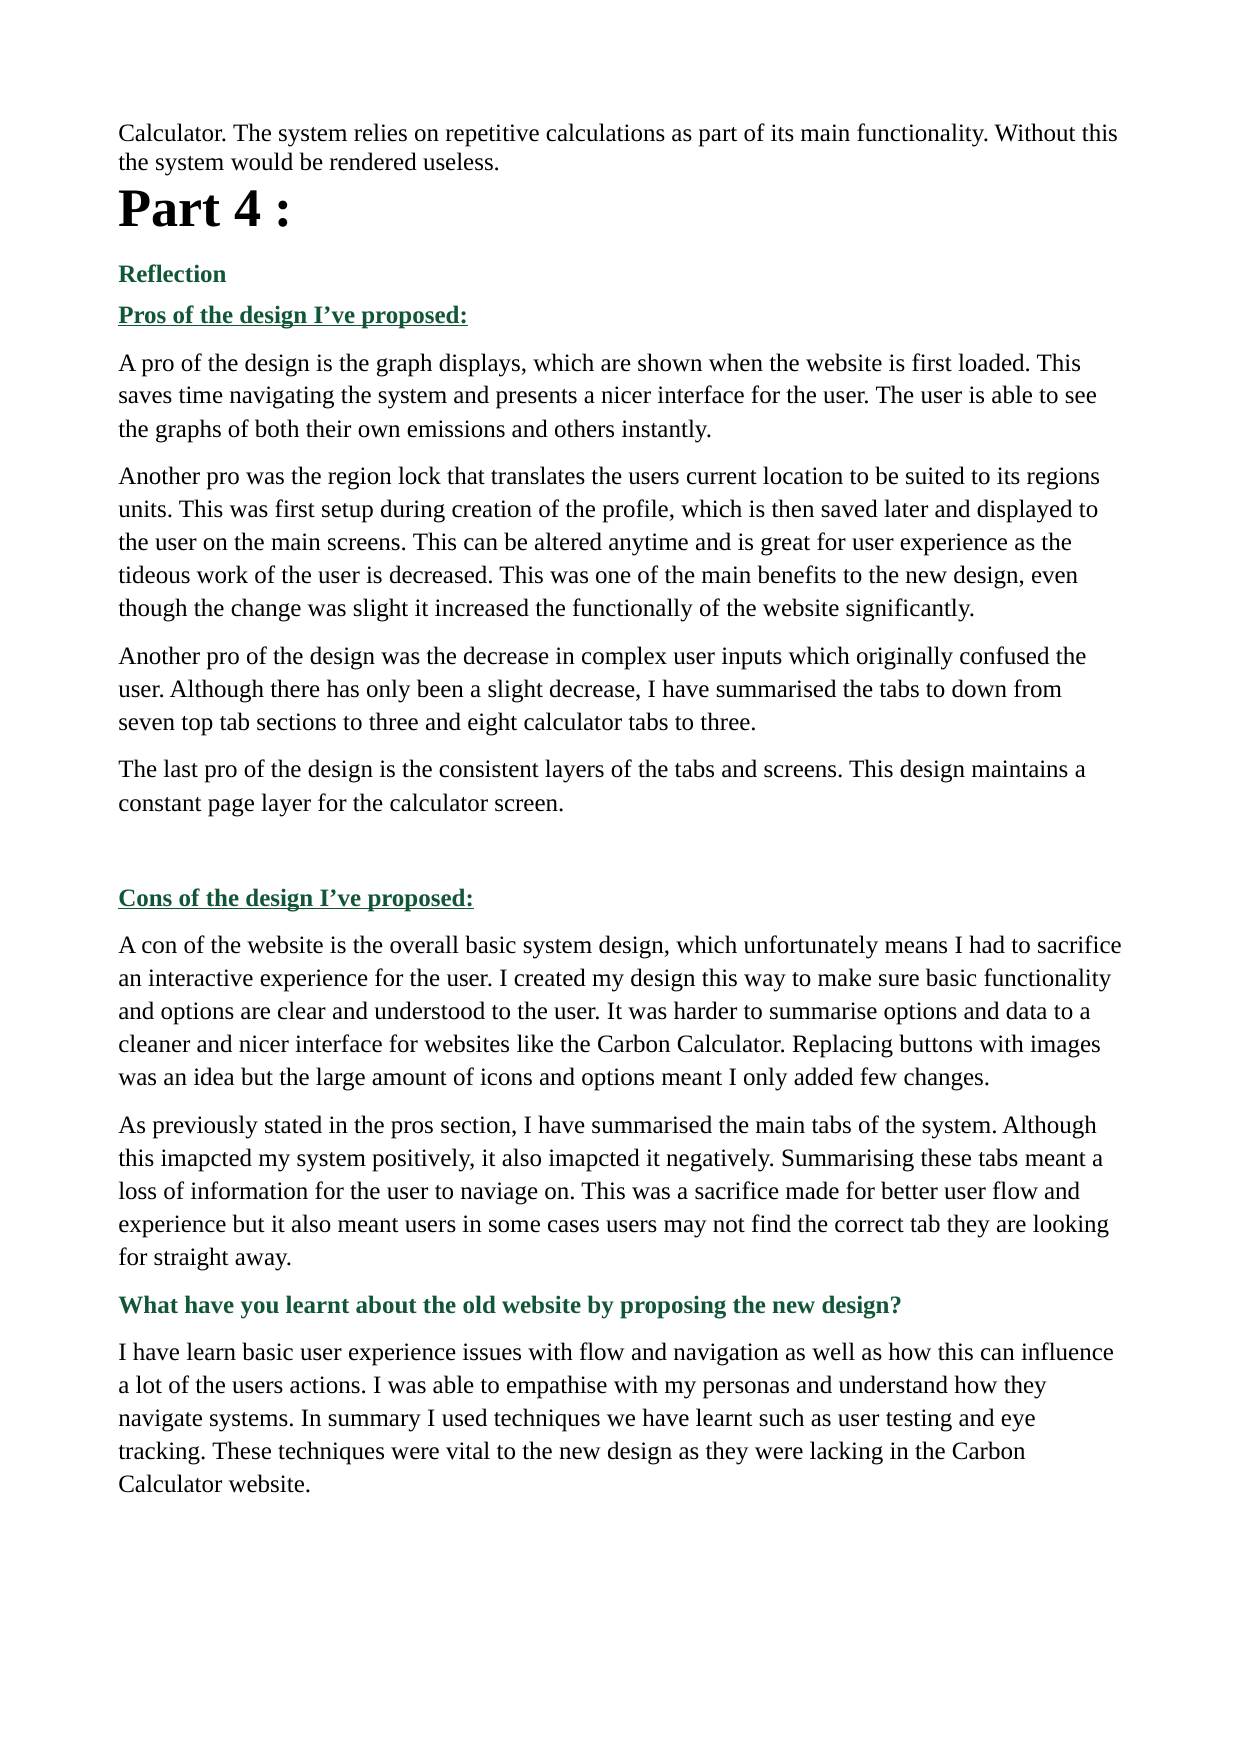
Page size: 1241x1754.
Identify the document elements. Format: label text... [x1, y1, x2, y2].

text A con of the website is the overall basic system design, which unfortunately means I had to sacrifice an interactive experience for the user. I created my design this way to make sure basic functionality and options are clear and understood to the user. It was harder to summarise options and data to a cleaner and nicer interface for websites like the Carbon Calculator. Replacing buttons with images was an idea but the large amount of icons and options meant I only added few changes. [118, 930, 1122, 1091]
text The last pro of the design is the consistent layers of the tabs and screens. This design maintains a constant page layer for the calculator screen. [118, 754, 1122, 816]
text What have you learnt about the old website by proposing the new design? [118, 1290, 1122, 1318]
text Another pro was the region lock that translates the users current location to be suited to its regions units. This was first setup during creation of the profile, which is then saved later and displayed to the user on the main screens. This can be altered anytime and is great for user experience as the tideous work of the user is decreased. This was one of the main benefits to the new design, even though the change was slight it increased the functionally of the website significantly. [118, 461, 1122, 622]
text Calculator. The system relies on repetitive calculations as part of its main functionality. Without this the system would be rendered useless. [118, 118, 1122, 176]
text Another pro of the design was the decrease in complex user inputs which originally confused the user. Although there has only been a slight decrease, I have summarised the tabs to down from seven top tab sections to three and eight calculator tabs to three. [118, 641, 1122, 736]
text A pro of the design is the graph displays, which are shown when the website is first loaded. This saves time navigating the system and presents a nicer interface for the user. The user is able to see the graphs of both their own emissions and others instantly. [118, 348, 1122, 442]
text Part 4 : [118, 176, 1122, 238]
text Pros of the design I’ve proposed: [118, 300, 1122, 329]
text Cons of the design I’ve proposed: [118, 883, 1122, 912]
text I have learn basic user experience issues with flow and navigation as well as how this can influence a lot of the users actions. I was able to empathise with my personas and understand how they navigate systems. In summary I used techniques we have learnt such as user testing and eye tracking. These techniques were vital to the new design as they were lacking in the Carbon Calculator website. [118, 1337, 1122, 1498]
subtitle Reflection [118, 259, 1122, 287]
text As previously stated in the pros section, I have summarised the main tabs of the system. Although this imapcted my system positively, it also imapcted it negatively. Summarising these tabs meant a loss of information for the user to naviage on. This was a sacrifice made for better user flow and experience but it also meant users in some cases users may not find the correct tab they are looking for straight away. [118, 1110, 1122, 1271]
